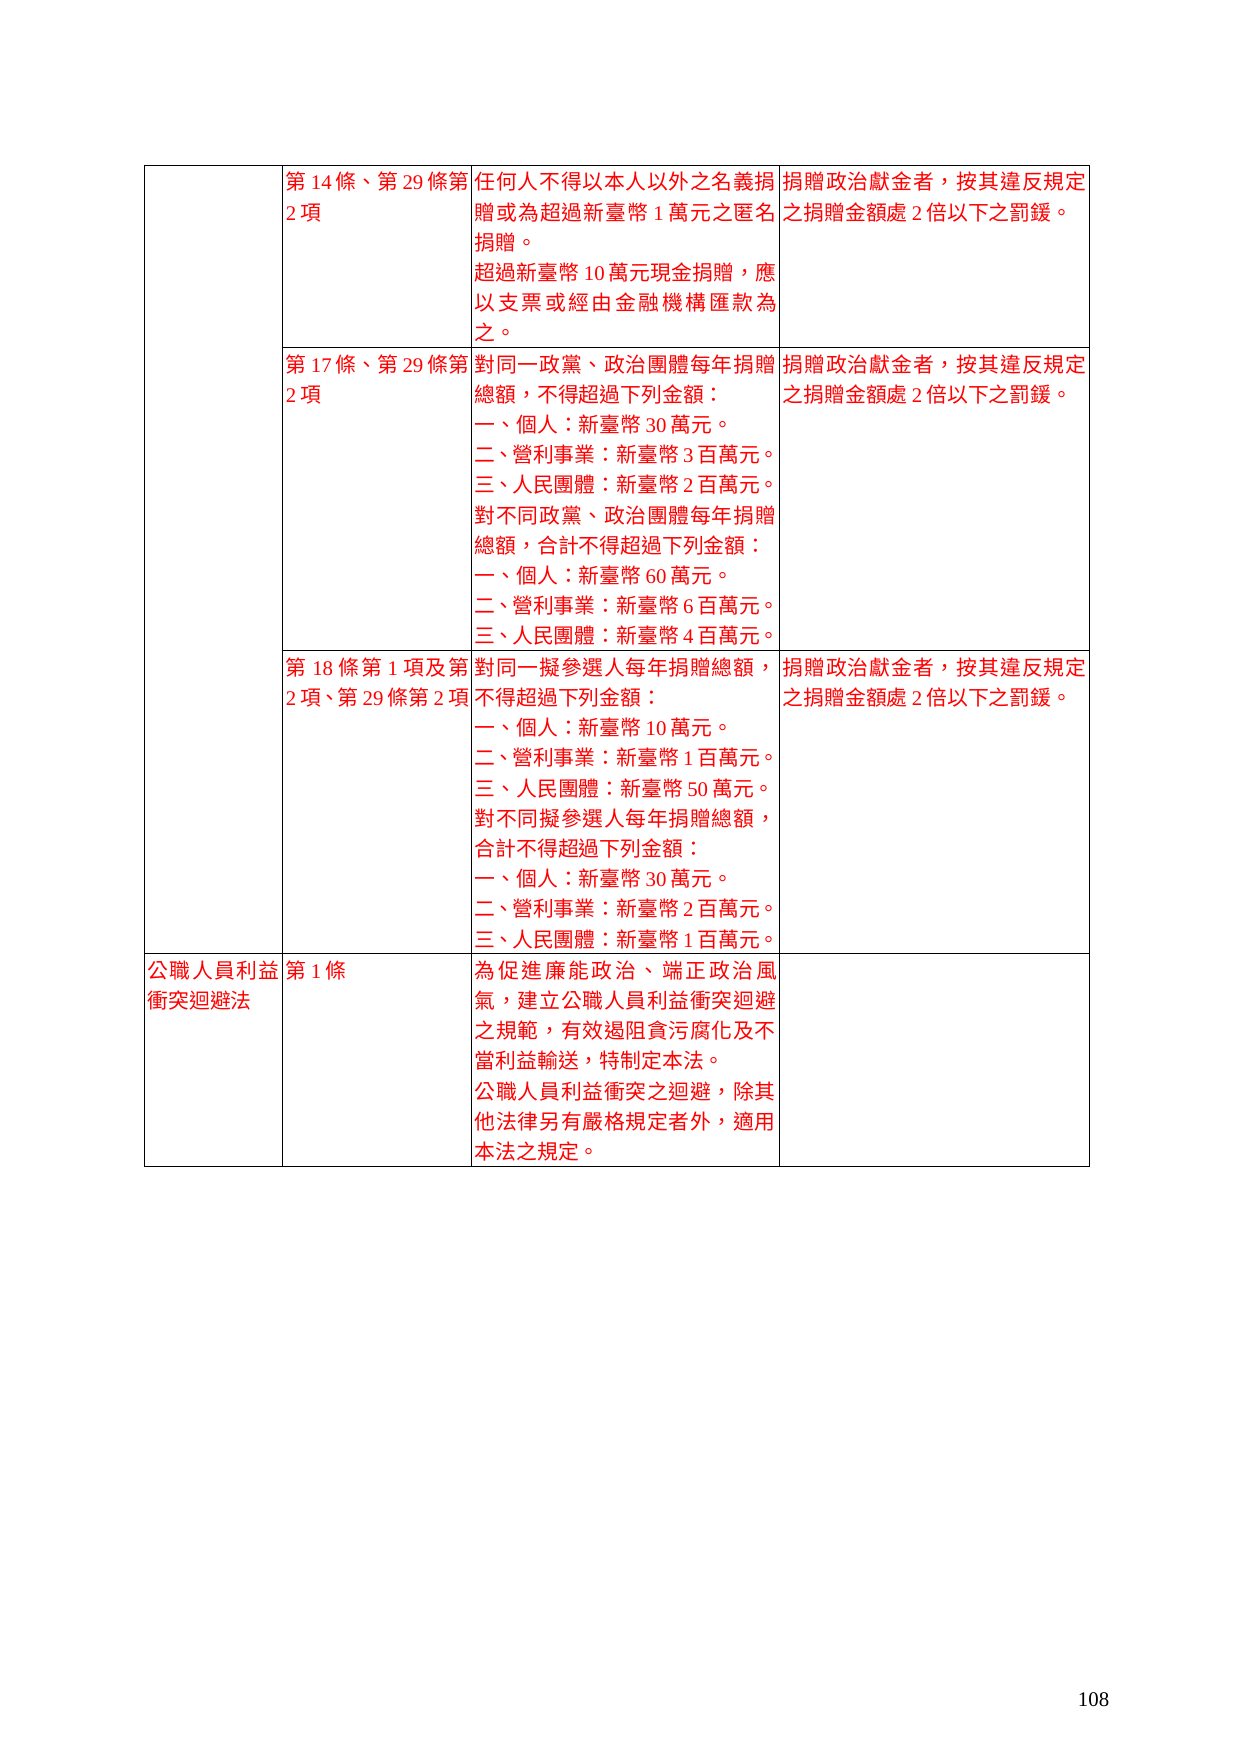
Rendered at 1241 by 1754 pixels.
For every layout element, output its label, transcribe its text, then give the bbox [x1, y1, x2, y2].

table_cell 為促進廉能政治、端正政治風氣，建立公職人員利益衝突迴避之規範，有效遏阻貪污腐化及不當利益輸送，特制定本法。 公職人員利益衝突之迴避，除其他法律另有嚴格規定者外，適用本法之規定。 [472, 954, 779, 1166]
table_cell 第14條、第29條第2項 [283, 166, 471, 347]
table_cell 第18條第1項及第2項、第29條第2項 [283, 651, 471, 953]
table_cell 第17條、第29條第2項 [283, 348, 471, 650]
table_cell [780, 954, 1089, 1166]
table_cell [145, 166, 282, 953]
table_cell 對同一政黨、政治團體每年捐贈總額，不得超過下列金額： 一、個人：新臺幣30萬元。 二、營利事業：新臺幣3百萬元。 三、人民團體：新臺幣2百萬元。 對不同政黨、政治團體每年捐贈總額，合計不得超過下列金額： 一、個人：新臺幣60萬元。 二、營利事業：新臺幣6百萬元。 三、人民團體：新臺幣4百萬元。 [472, 348, 779, 650]
table_cell 第1條 [283, 954, 471, 1166]
table_cell 對同一擬參選人每年捐贈總額，不得超過下列金額： 一、個人：新臺幣10萬元。 二、營利事業：新臺幣1百萬元。 三、人民團體：新臺幣50萬元。 對不同擬參選人每年捐贈總額，合計不得超過下列金額： 一、個人：新臺幣30萬元。 二、營利事業：新臺幣2百萬元。 三、人民團體：新臺幣1百萬元。 [472, 651, 779, 953]
table_cell 任何人不得以本人以外之名義捐贈或為超過新臺幣1萬元之匿名捐贈。 超過新臺幣10萬元現金捐贈，應以支票或經由金融機構匯款為之。 [472, 166, 779, 347]
table_cell 公職人員利益衝突迴避法 [145, 954, 282, 1166]
table_cell 捐贈政治獻金者，按其違反規定之捐贈金額處2倍以下之罰鍰。 [780, 348, 1089, 650]
table_cell 捐贈政治獻金者，按其違反規定之捐贈金額處2倍以下之罰鍰。 [780, 166, 1089, 347]
table_cell 捐贈政治獻金者，按其違反規定之捐贈金額處2倍以下之罰鍰。 [780, 651, 1089, 953]
